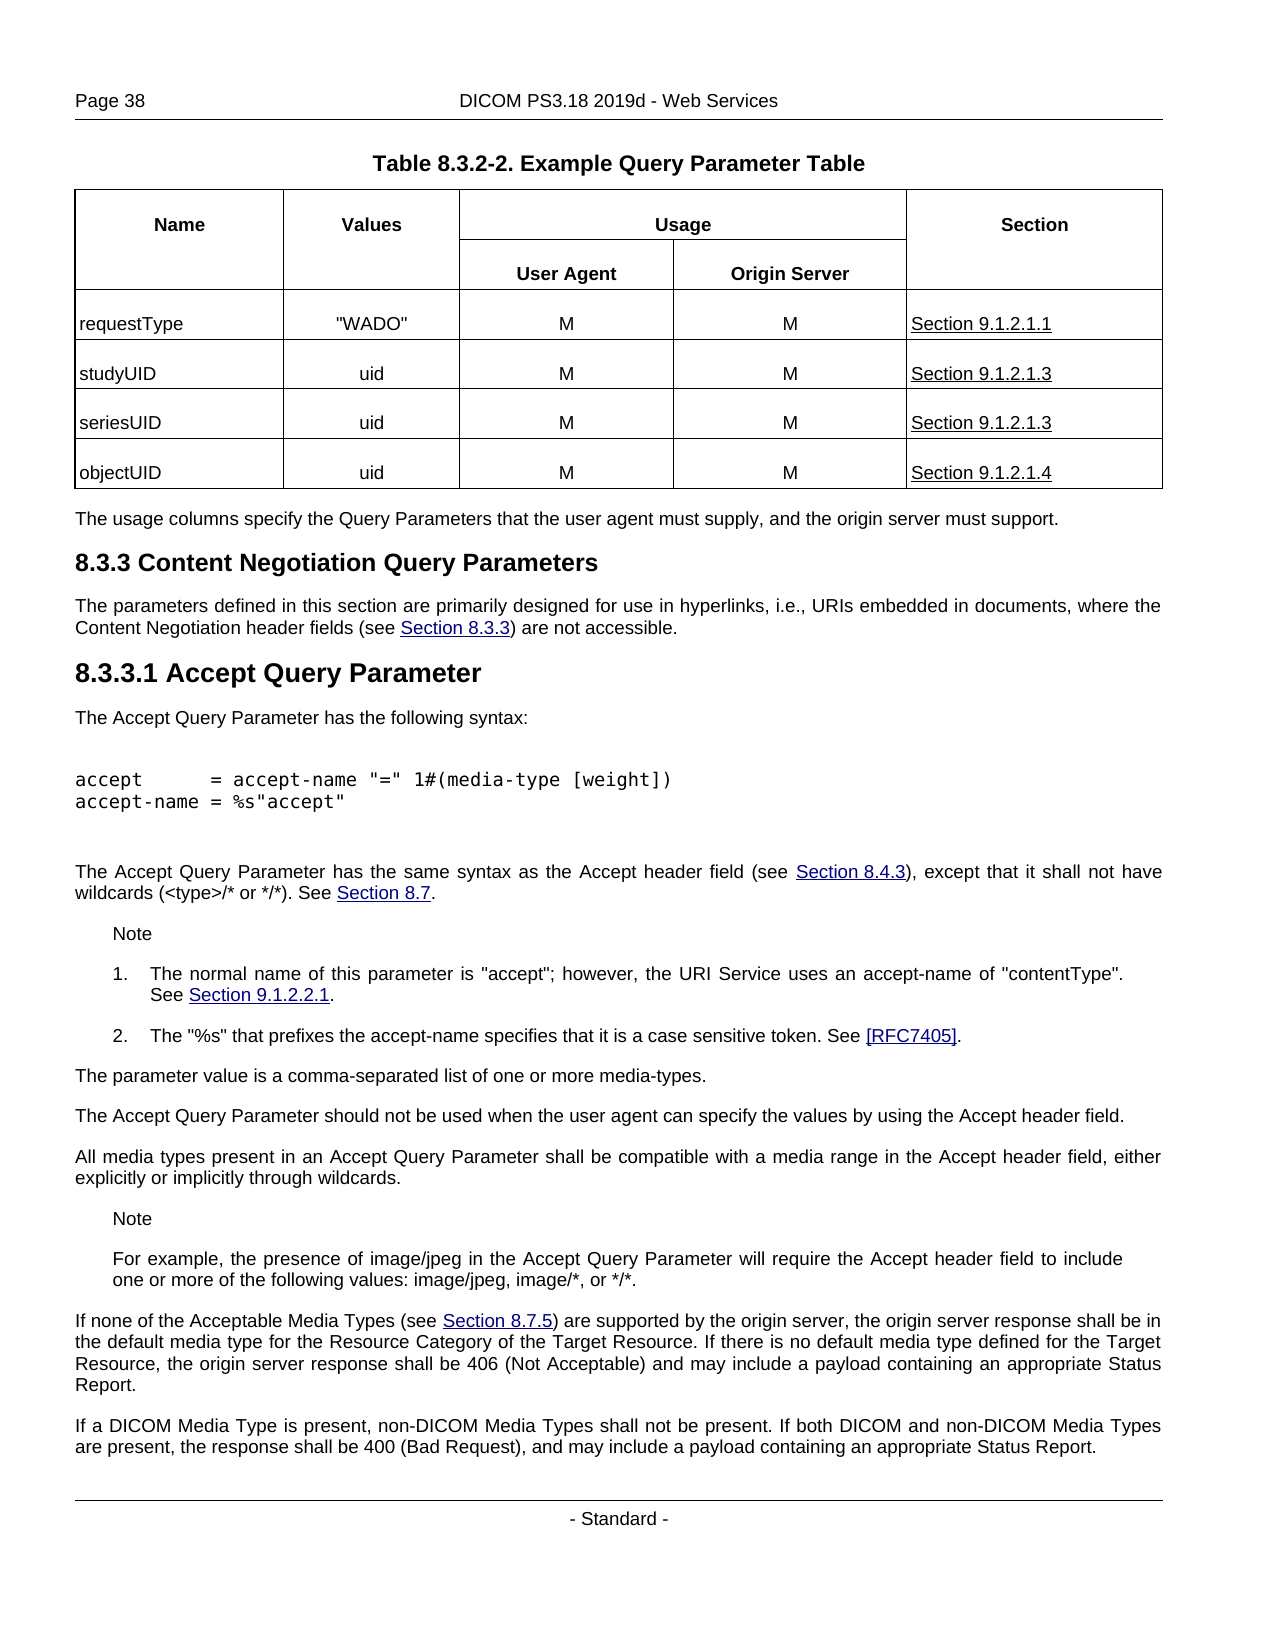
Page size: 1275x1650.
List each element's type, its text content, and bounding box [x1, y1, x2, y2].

text The Accept Query Parameter has the following syntax: [75, 707, 1162, 728]
table_cell M [460, 389, 673, 438]
text 8.3.3.1 Accept Query Parameter [75, 657, 1162, 688]
text The Accept Query Parameter has the same syntax as the Accept header field (see Section 8.4.3), except that it shall not have wildcards (<type>/* or */*). See Section 8.7. [75, 860, 1162, 903]
table_cell M [674, 340, 906, 388]
table_cell Origin Server [674, 240, 906, 289]
table_cell Section 9.1.2.1.3 [907, 340, 1162, 388]
text For example, the presence of image/jpeg in the Accept Query Parameter will require the Accept header field to include one or more of the following values: image/jpeg, image/*, or */*. [112, 1248, 1125, 1291]
table_cell objectUID [76, 439, 283, 487]
table_cell M [674, 389, 906, 438]
table_cell M [460, 290, 673, 338]
text accept = accept-name "=" 1#(media-type [weight]) accept-name = %s"accept" [75, 747, 1162, 842]
table_cell Section 9.1.2.1.1 [907, 290, 1162, 338]
text Note [112, 1207, 1125, 1229]
table_cell Section 9.1.2.1.3 [907, 389, 1162, 438]
table_cell M [460, 439, 673, 487]
text If none of the Acceptable Media Types (see Section 8.7.5) are supported by the origin server, the origin server response shall be in the default media type for the Resource Category of the Target Resource. If there is no default media type defined for the Target Resource, the origin server response shall be 406 (Not Acceptable) and may include a payload containing an appropriate Status Report. [75, 1309, 1162, 1396]
table_cell uid [284, 439, 459, 487]
table_cell User Agent [460, 240, 673, 289]
table_cell seriesUID [76, 389, 283, 438]
table_header Values [284, 190, 459, 289]
text 1. The normal name of this parameter is "accept"; however, the URI Service uses an accept-name of "contentType". See Section 9.1.2.2.1. [112, 963, 1125, 1006]
table_cell uid [284, 340, 459, 388]
table_cell requestType [76, 290, 283, 338]
text Table 8.3.2-2. Example Query Parameter Table [75, 150, 1162, 176]
table_header Section [907, 190, 1162, 289]
text 2. The "%s" that prefixes the accept-name specifies that it is a case sensitive token. See [RFC7405]. [112, 1024, 1125, 1046]
text The Accept Query Parameter should not be used when the user agent can specify the values by using the Accept header field. [75, 1105, 1162, 1127]
table_cell studyUID [76, 340, 283, 388]
table_cell M [460, 340, 673, 388]
text 8.3.3 Content Negotiation Query Parameters [75, 548, 1162, 576]
text The usage columns specify the Query Parameters that the user agent must supply, and the origin server must support. [75, 507, 1162, 529]
text Note [112, 922, 1125, 944]
text The parameters defined in this section are primarily designed for use in hyperlinks, i.e., URIs embedded in documents, where the Content Negotiation header fields (see Section 8.3.3) are not accessible. [75, 595, 1162, 638]
text All media types present in an Accept Query Parameter shall be compatible with a media range in the Accept header field, either explicitly or implicitly through wildcards. [75, 1145, 1162, 1188]
table_cell uid [284, 389, 459, 438]
table_header Usage [460, 190, 906, 239]
table_cell M [674, 290, 906, 338]
text The parameter value is a comma-separated list of one or more media-types. [75, 1065, 1162, 1086]
table_cell Section 9.1.2.1.4 [907, 439, 1162, 487]
table_cell M [674, 439, 906, 487]
text If a DICOM Media Type is present, non-DICOM Media Types shall not be present. If both DICOM and non-DICOM Media Types are present, the response shall be 400 (Bad Request), and may include a payload containing an appropriate Status Report. [75, 1414, 1162, 1458]
table_cell "WADO" [284, 290, 459, 338]
table_header Name [76, 190, 283, 289]
